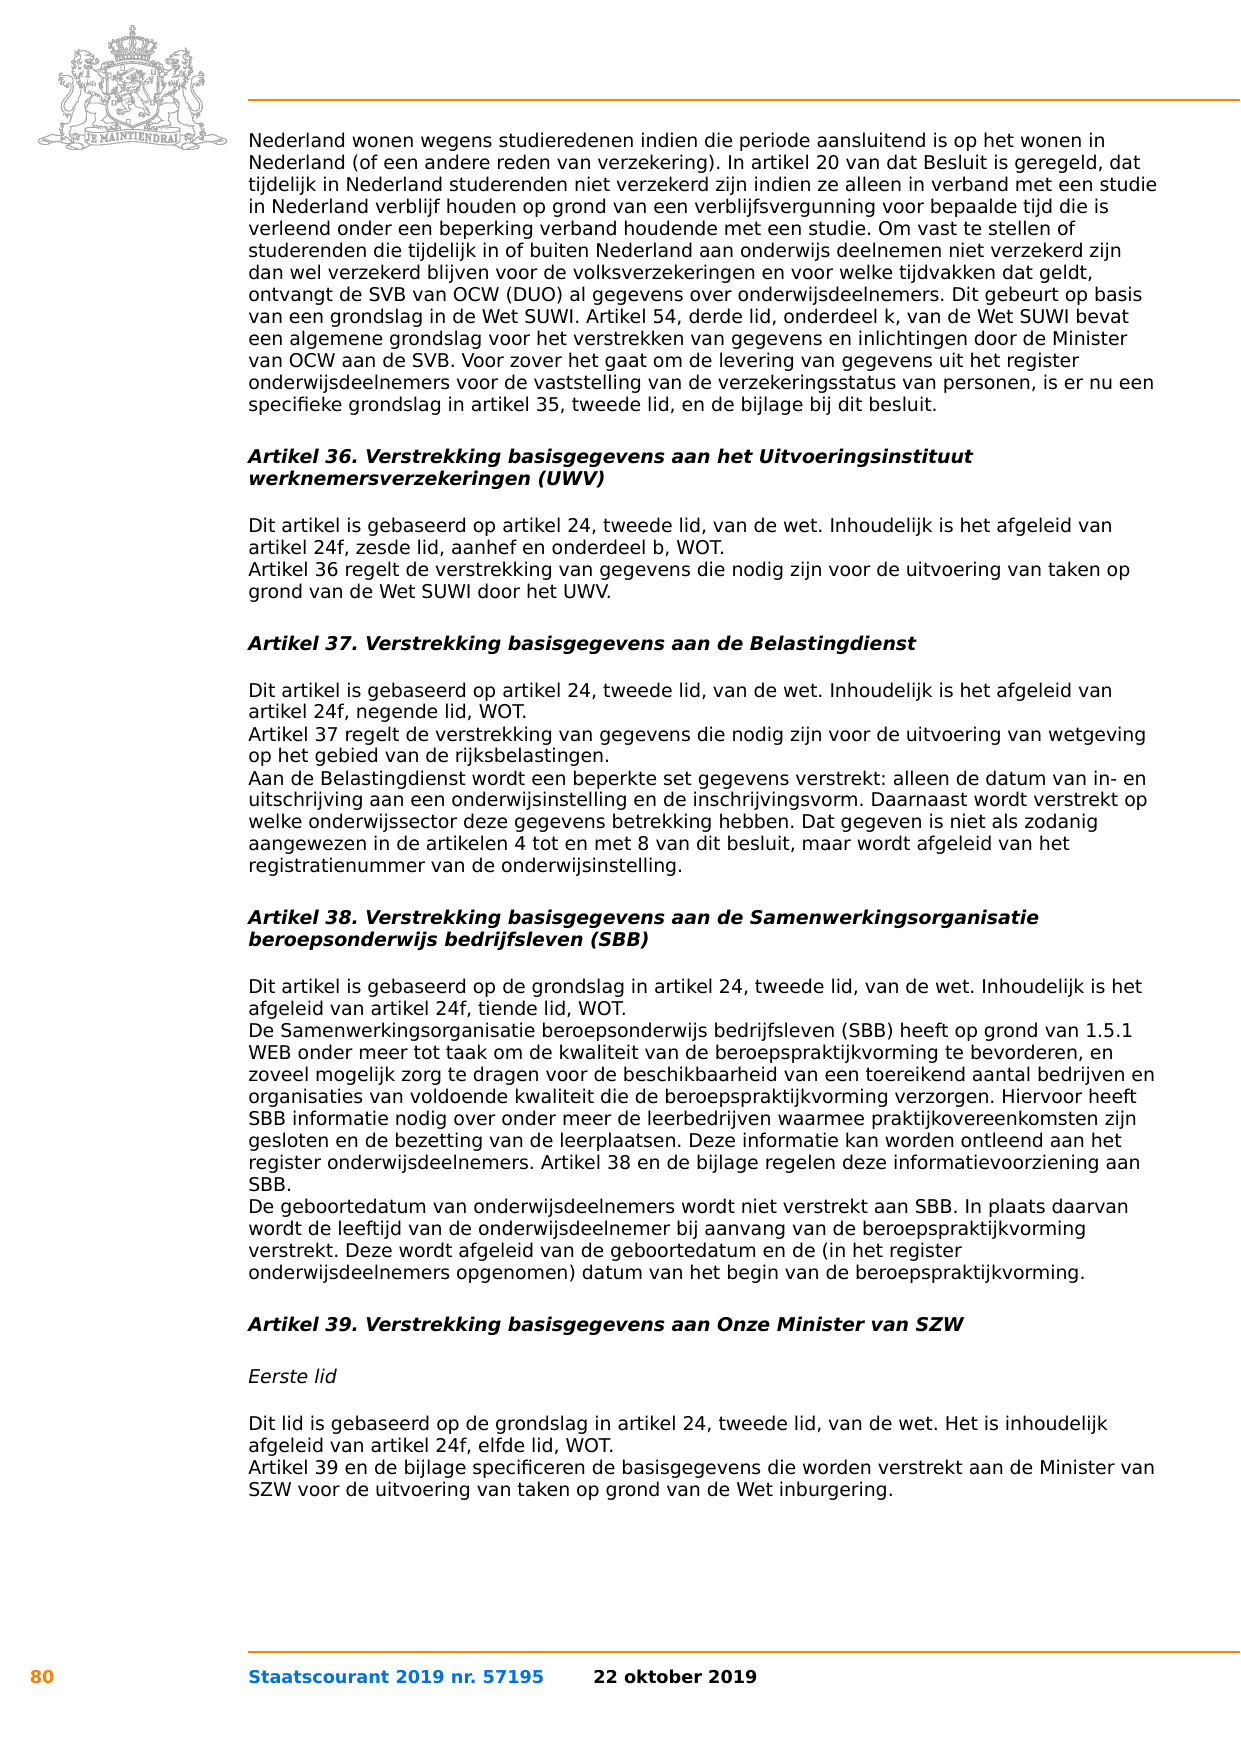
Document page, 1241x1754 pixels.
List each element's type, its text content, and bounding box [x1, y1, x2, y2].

subtitle Eerste lid [248, 1366, 1163, 1388]
subtitle Artikel 38. Verstrekking basisgegevens aan de Samenwerkingsorganisatie beroepsonderwijs bedrijfsleven (SBB) [248, 907, 1163, 951]
text De geboortedatum van onderwijsdeelnemers wordt niet verstrekt aan SBB. In plaats daarvan wordt de leeftijd van de onderwijsdeelnemer bij aanvang van de beroepspraktijkvorming verstrekt. Deze wordt afgeleid van de geboortedatum en de (in het register onderwijsdeelnemers opgenomen) datum van het begin van de beroepspraktijkvorming. [248, 1196, 1163, 1284]
text Dit artikel is gebaseerd op artikel 24, tweede lid, van de wet. Inhoudelijk is het afgeleid van artikel 24f, negende lid, WOT. [248, 679, 1163, 723]
text Artikel 39 en de bijlage specificeren de basisgegevens die worden verstrekt aan de Minister van SZW voor de uitvoering van taken op grond van de Wet inburgering. [248, 1457, 1163, 1501]
text Artikel 36 regelt de verstrekking van gegevens die nodig zijn voor de uitvoering van taken op grond van de Wet SUWI door het UWV. [248, 558, 1163, 602]
subtitle Artikel 37. Verstrekking basisgegevens aan de Belastingdienst [248, 632, 1163, 654]
text De Samenwerkingsorganisatie beroepsonderwijs bedrijfsleven (SBB) heeft op grond van 1.5.1 WEB onder meer tot taak om de kwaliteit van de beroepspraktijkvorming te bevorderen, en zoveel mogelijk zorg te dragen voor de beschikbaarheid van een toereikend aantal bedrijven en organisaties van voldoende kwaliteit die de beroepspraktijkvorming verzorgen. Hiervoor heeft SBB informatie nodig over onder meer de leerbedrijven waarmee praktijkovereenkomsten zijn gesloten en de bezetting van de leerplaatsen. Deze informatie kan worden ontleend aan het register onderwijsdeelnemers. Artikel 38 en de bijlage regelen deze informatievoorziening aan SBB. [248, 1020, 1163, 1196]
picture [38, 25, 227, 150]
text Dit artikel is gebaseerd op de grondslag in artikel 24, tweede lid, van de wet. Inhoudelijk is het afgeleid van artikel 24f, tiende lid, WOT. [248, 976, 1163, 1020]
text Nederland wonen wegens studieredenen indien die periode aansluitend is op het wonen in Nederland (of een andere reden van verzekering). In artikel 20 van dat Besluit is geregeld, dat tijdelijk in Nederland studerenden niet verzekerd zijn indien ze alleen in verband met een studie in Nederland verblijf houden op grond van een verblijfsvergunning voor bepaalde tijd die is verleend onder een beperking verband houdende met een studie. Om vast te stellen of studerenden die tijdelijk in of buiten Nederland aan onderwijs deelnemen niet verzekerd zijn dan wel verzekerd blijven voor de volksverzekeringen en voor welke tijdvakken dat geldt, ontvangt de SVB van OCW (DUO) al gegevens over onderwijsdeelnemers. Dit gebeurt op basis van een grondslag in de Wet SUWI. Artikel 54, derde lid, onderdeel k, van de Wet SUWI bevat een algemene grondslag voor het verstrekken van gegevens en inlichtingen door de Minister van OCW aan de SVB. Voor zover het gaat om de levering van gegevens uit het register onderwijsdeelnemers voor de vaststelling van de verzekeringsstatus van personen, is er nu een specifieke grondslag in artikel 35, tweede lid, en de bijlage bij dit besluit. [248, 130, 1163, 416]
text Artikel 37 regelt de verstrekking van gegevens die nodig zijn voor de uitvoering van wetgeving op het gebied van de rijksbelastingen. [248, 723, 1163, 767]
subtitle Artikel 39. Verstrekking basisgegevens aan Onze Minister van SZW [248, 1314, 1163, 1336]
text Dit lid is gebaseerd op de grondslag in artikel 24, tweede lid, van de wet. Het is inhoudelijk afgeleid van artikel 24f, elfde lid, WOT. [248, 1413, 1163, 1457]
subtitle Artikel 36. Verstrekking basisgegevens aan het Uitvoeringsinstituut werknemersverzekeringen (UWV) [248, 446, 1163, 489]
text Aan de Belastingdienst wordt een beperkte set gegevens verstrekt: alleen de datum van in- en uitschrijving aan een onderwijsinstelling en de inschrijvingsvorm. Daarnaast wordt verstrekt op welke onderwijssector deze gegevens betrekking hebben. Dat gegeven is niet als zodanig aangewezen in de artikelen 4 tot en met 8 van dit besluit, maar wordt afgeleid van het registratienummer van de onderwijsinstelling. [248, 767, 1163, 877]
text Dit artikel is gebaseerd op artikel 24, tweede lid, van de wet. Inhoudelijk is het afgeleid van artikel 24f, zesde lid, aanhef en onderdeel b, WOT. [248, 514, 1163, 558]
